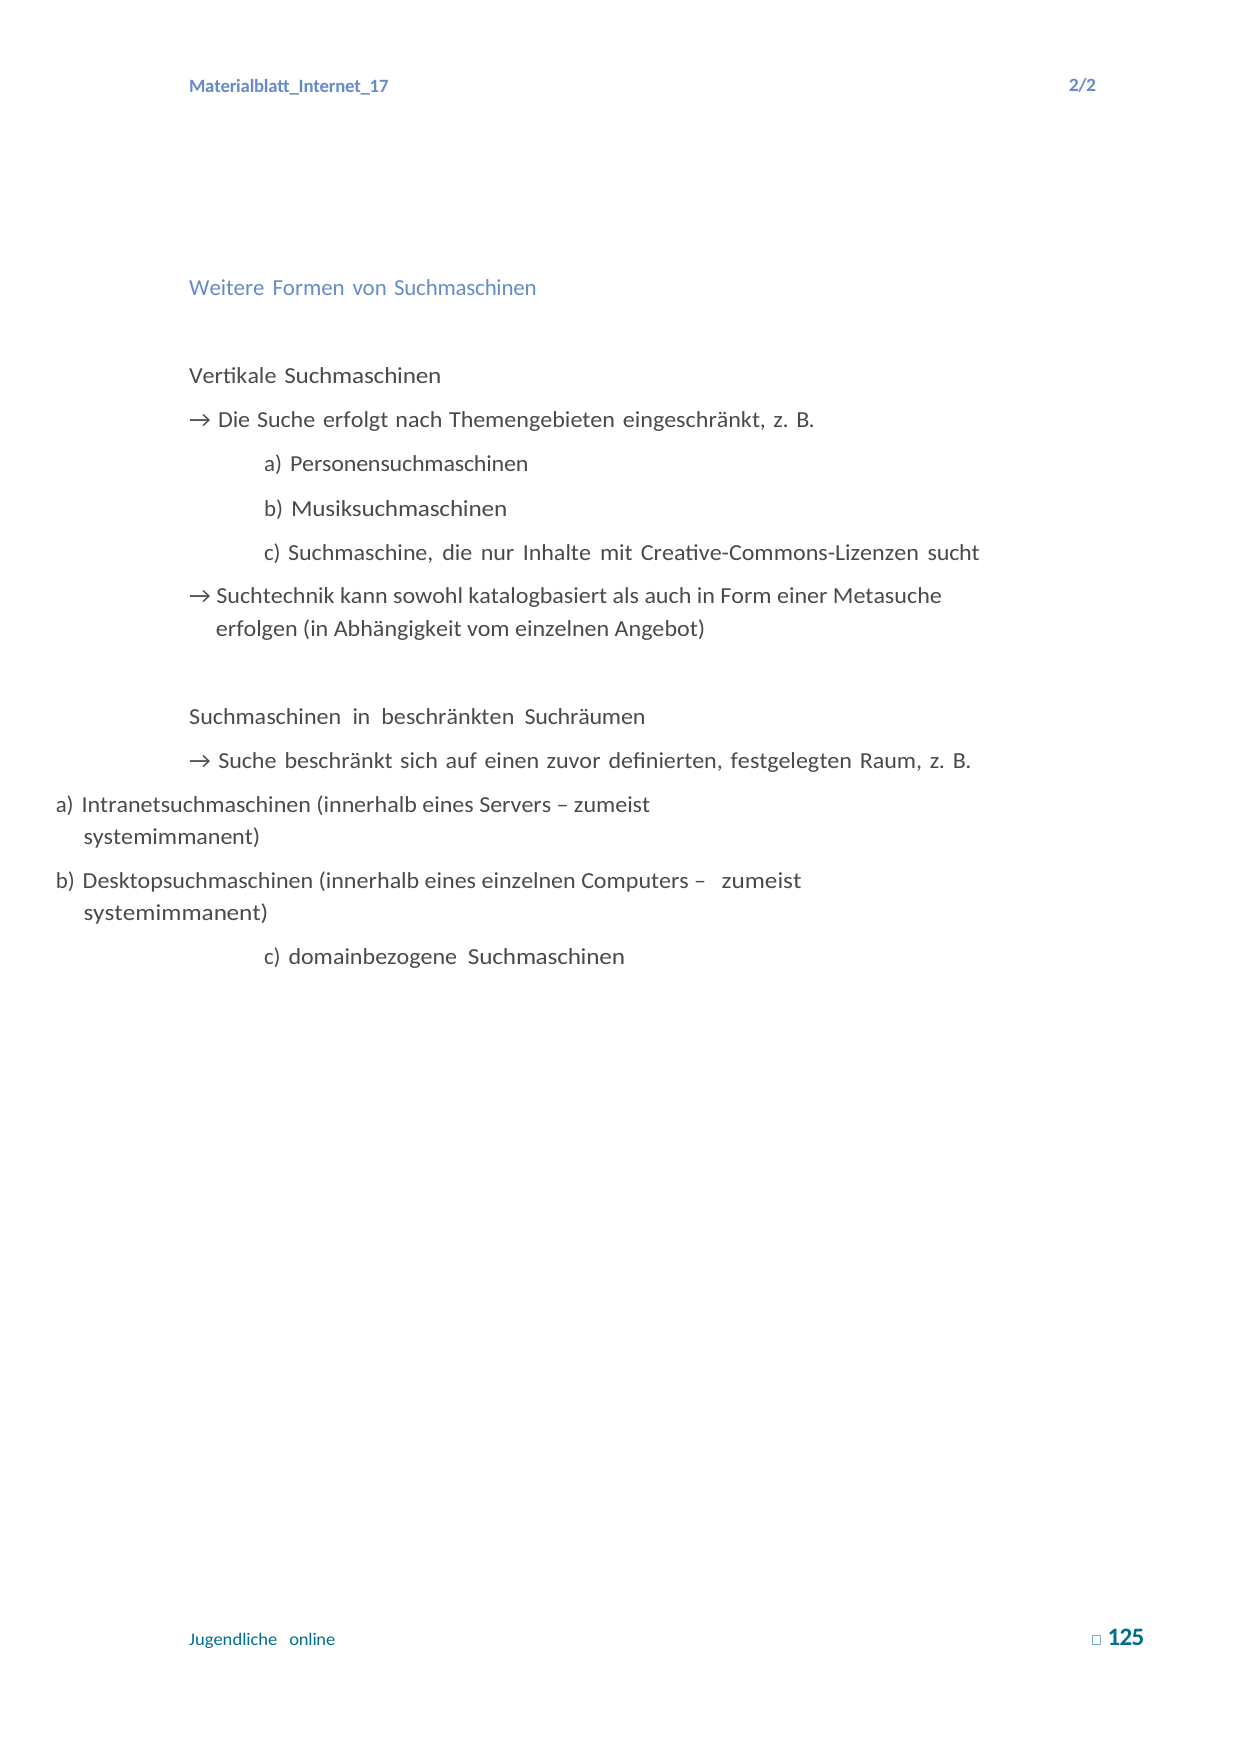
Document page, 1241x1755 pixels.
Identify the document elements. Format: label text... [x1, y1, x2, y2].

text → Suchtechnik kann sowohl katalogbasiert als auch in Form einer Metasuche erfolgen (in Abhängigkeit vom einzelnen Angebot) [189, 582, 975, 642]
list Personensuchmaschinen [264, 449, 1157, 478]
list Suchmaschine, die nur Inhalte mit Creative-Commons-Lizenzen sucht [264, 538, 1157, 566]
text Vertikale Suchmaschinen [189, 362, 1157, 389]
text Suchmaschinen in beschränkten Suchräumen [189, 702, 1157, 730]
list Intranetsuchmaschinen (innerhalb eines Servers – zumeist systemimmanent) [56, 790, 801, 850]
list Musiksuchmaschinen [264, 494, 1157, 522]
list Desktopsuchmaschinen (innerhalb eines einzelnen Computers – zumeist systemimmanent) [56, 866, 944, 926]
text Weitere Formen von Suchmaschinen [189, 273, 1157, 302]
text → Die Suche erfolgt nach Themengebieten eingeschränkt, z. B. [189, 406, 1157, 434]
text → Suche beschränkt sich auf einen zuvor definierten, festgelegten Raum, z. B. [189, 746, 1157, 774]
list domainbezogene Suchmaschinen [264, 942, 1157, 970]
